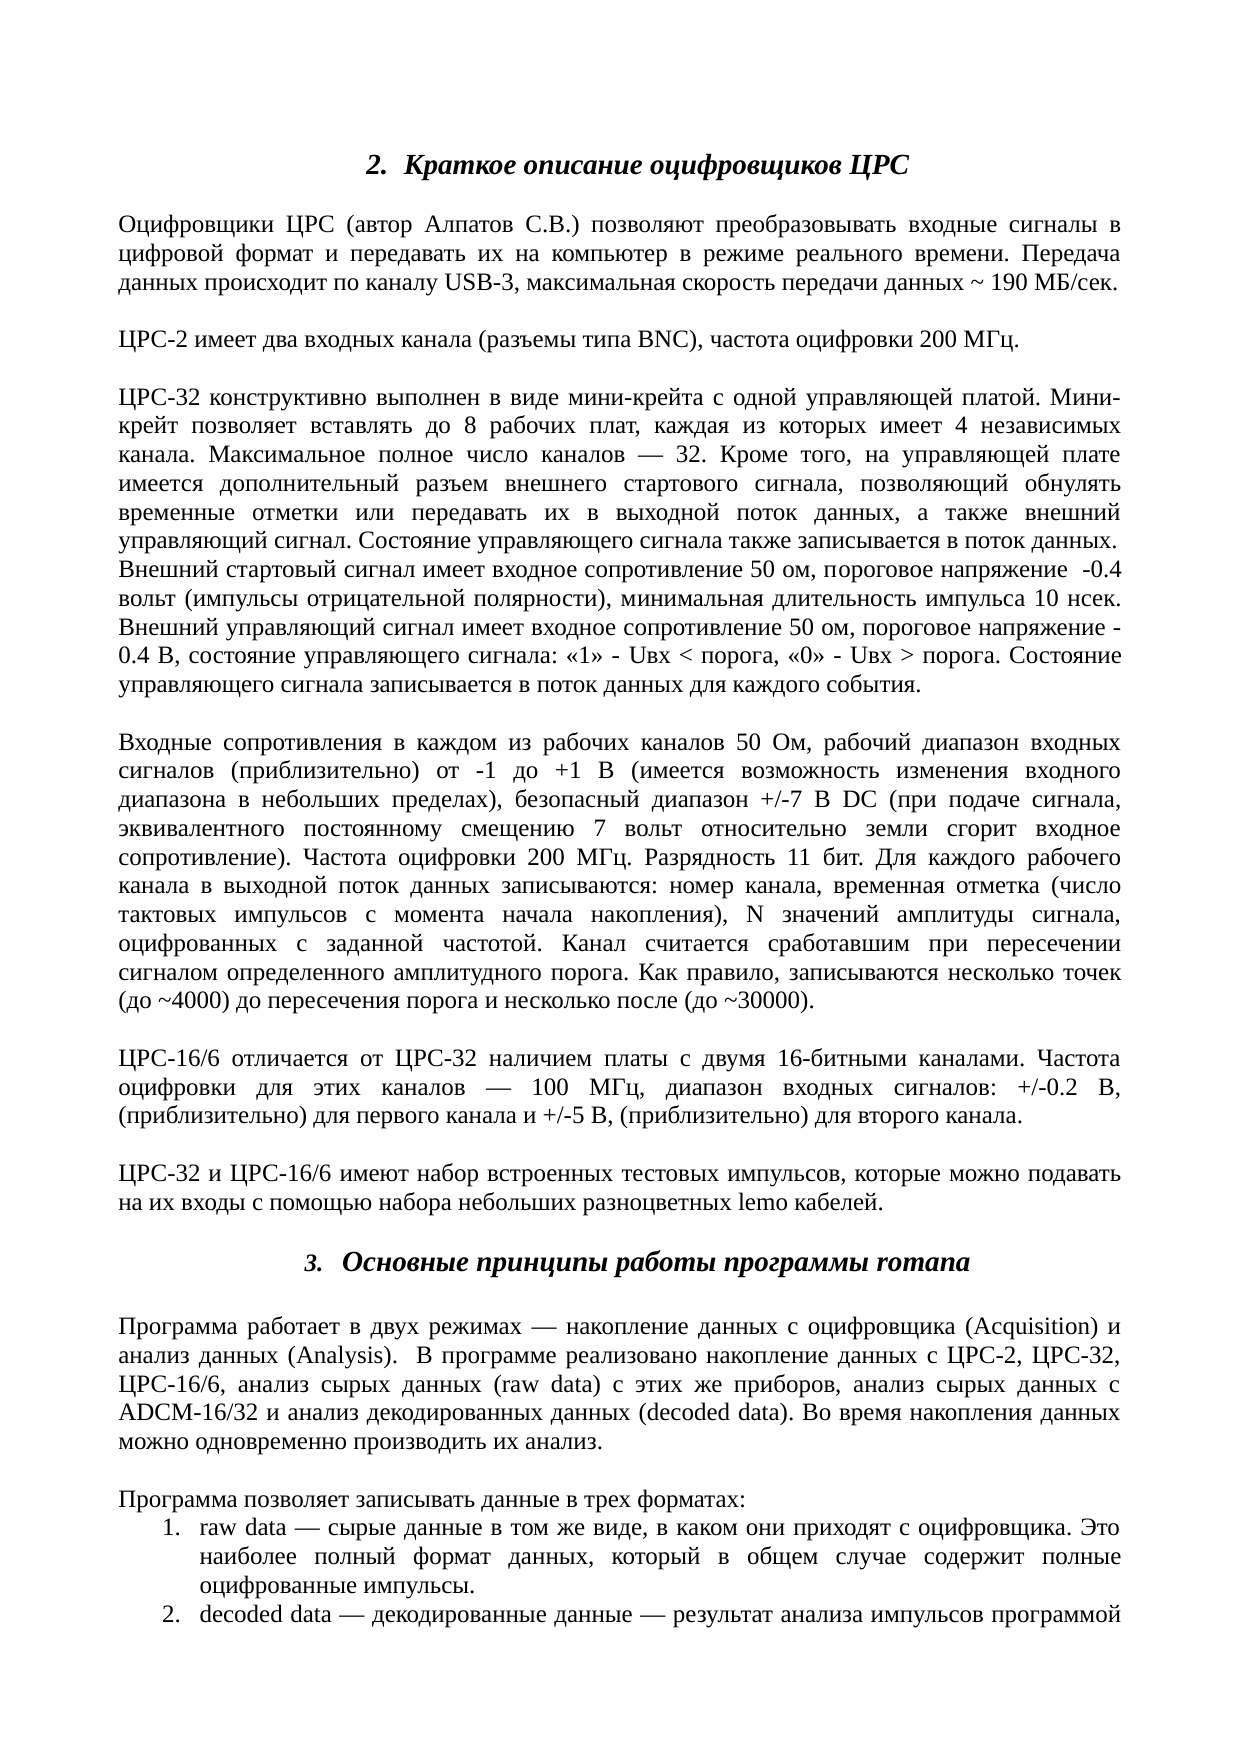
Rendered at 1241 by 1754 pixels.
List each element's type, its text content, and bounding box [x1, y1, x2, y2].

text ЦРС-16/6 отличается от ЦРС-32 наличием платы с двумя 16-битными каналами. Частота оцифровки для этих каналов — 100 МГц, диапазон входных сигналов: +/-0.2 В, (приблизительно) для первого канала и +/-5 В, (приблизительно) для второго канала. [118, 1043, 1122, 1129]
text ЦРС-2 имеет два входных канала (разъемы типа BNC), частота оцифровки 200 МГц. [118, 324, 1122, 353]
list decoded data — декодированные данные — результат анализа импульсов программой [162, 1599, 1122, 1627]
text ЦРС-32 конструктивно выполнен в виде мини-крейта с одной управляющей платой. Мини-крейт позволяет вставлять до 8 рабочих плат, каждая из которых имеет 4 независимых канала. Максимальное полное число каналов — 32. Кроме того, на управляющей плате имеется дополнительный разъем внешнего стартового сигнала, позволяющий обнулять временные отметки или передавать их в выходной поток данных, а также внешний управляющий сигнал. Состояние управляющего сигнала также записывается в поток данных. [118, 382, 1122, 554]
text ЦРС-32 и ЦРС-16/6 имеют набор встроенных тестовых импульсов, которые можно подавать на их входы с помощью набора небольших разноцветных lemo кабелей. [118, 1158, 1122, 1215]
text Оцифровщики ЦРС (автор Алпатов С.В.) позволяют преобразовывать входные сигналы в цифровой формат и передавать их на компьютер в режиме реального времени. Передача данных происходит по каналу USB-3, максимальная скорость передачи данных ~ 190 МБ/сек. [118, 209, 1122, 295]
list raw data — сырые данные в том же виде, в каком они приходят с оцифровщика. Это наиболее полный формат данных, который в общем случае содержит полные оцифрованные импульсы. [162, 1512, 1122, 1599]
text Программа позволяет записывать данные в трех форматах: [118, 1484, 1122, 1512]
text Программа работает в двух режимах — накопление данных с оцифровщика (Acquisition) и анализ данных (Analysis). В программе реализовано накопление данных с ЦРС-2, ЦРС-32, ЦРС-16/6, анализ сырых данных (raw data) с этих же приборов, анализ сырых данных с ADCM-16/32 и анализ декодированных данных (decoded data). Во время накопления данных можно одновременно производить их анализ. [118, 1311, 1122, 1455]
list Основные принципы работы программы romana [156, 1244, 1122, 1278]
list Краткое описание оцифровщиков ЦРС [156, 147, 1122, 180]
text Входные сопротивления в каждом из рабочих каналов 50 Ом, рабочий диапазон входных сигналов (приблизительно) от -1 до +1 В (имеется возможность изменения входного диапазона в небольших пределах), безопасный диапазон +/-7 В DC (при подаче сигнала, эквивалентного постоянному смещению 7 вольт относительно земли сгорит входное сопротивление). Частота оцифровки 200 МГц. Разрядность 11 бит. Для каждого рабочего канала в выходной поток данных записываются: номер канала, временная отметка (число тактовых импульсов с момента начала накопления), N значений амплитуды сигнала, оцифрованных с заданной частотой. Канал считается сработавшим при пересечении сигналом определенного амплитудного порога. Как правило, записываются несколько точек (до ~4000) до пересечения порога и несколько после (до ~30000). [118, 727, 1122, 1014]
text Внешний стартовый сигнал имеет входное сопротивление 50 ом, пороговое напряжение -0.4 вольт (импульсы отрицательной полярности), минимальная длительность импульса 10 нсек. Внешний управляющий сигнал имеет входное сопротивление 50 ом, пороговое напряжение -0.4 В, состояние управляющего сигнала: «1» - Uвх < порога, «0» - Uвх > порога. Состояние управляющего сигнала записывается в поток данных для каждого события. [118, 554, 1122, 698]
